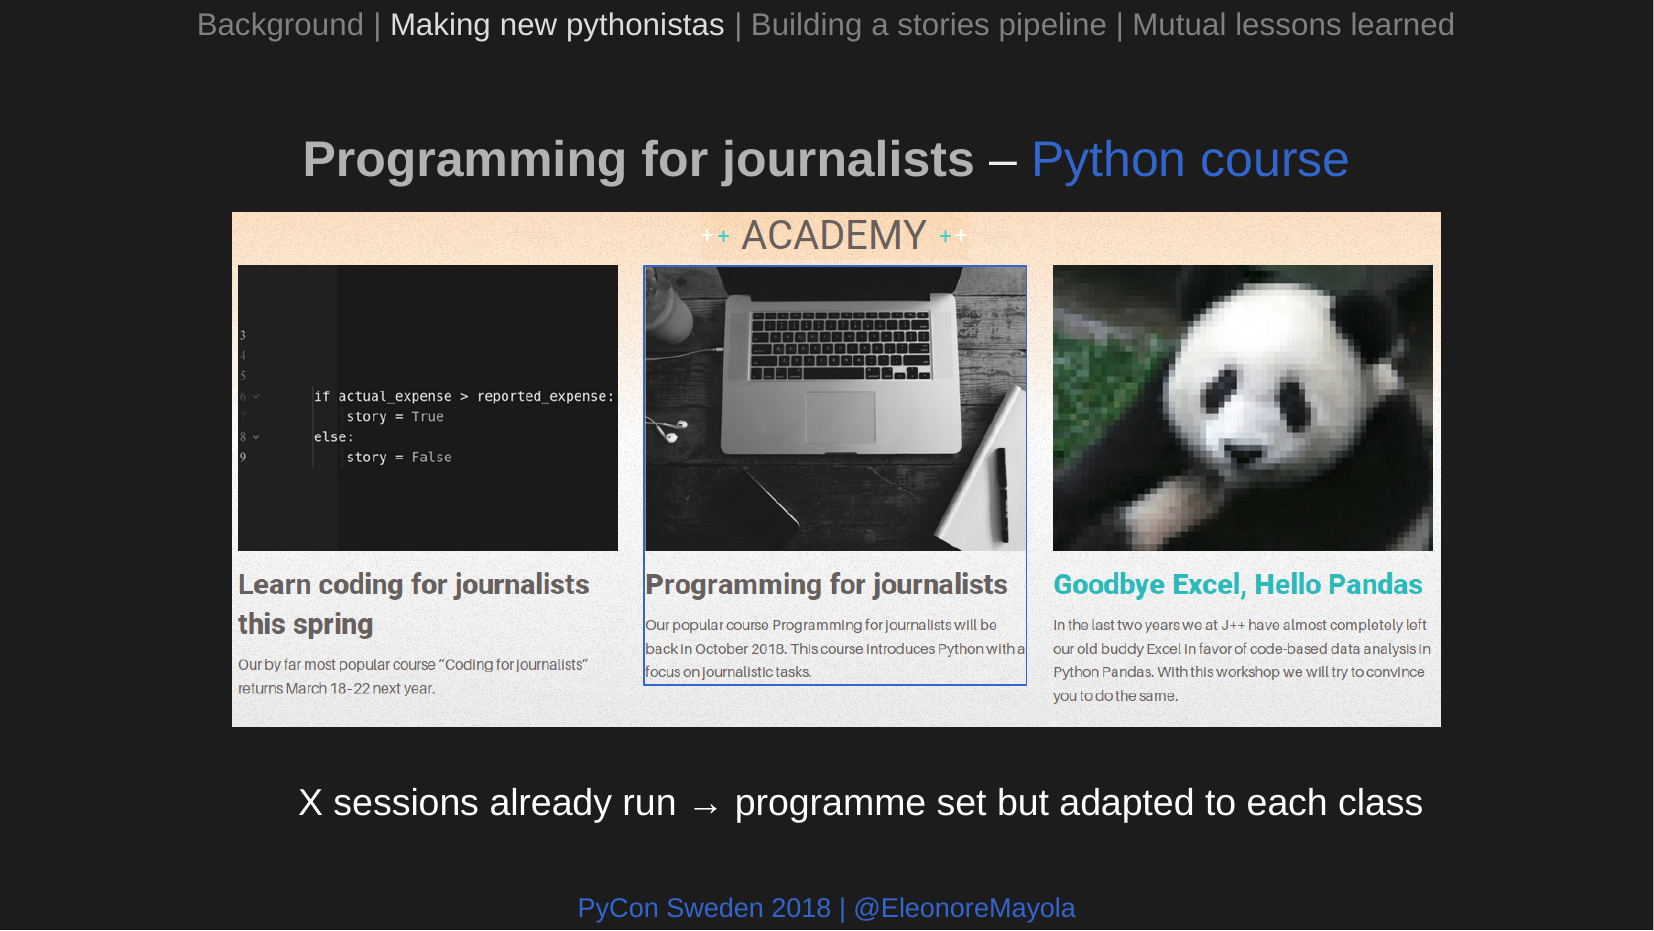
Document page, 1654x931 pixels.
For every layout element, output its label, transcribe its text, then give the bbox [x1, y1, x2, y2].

picture [232, 212, 1441, 727]
text_box Background | Making new pythonistas | Building a stories pipeline | Mutual lessons learned [0, 0, 1654, 57]
text_box X sessions already run → programme set but adapted to each class [283, 773, 1477, 857]
text_box PyCon Sweden 2018 | @EleonoreMayola [460, 885, 1193, 931]
text_box Programming for journalists – Python course [200, 124, 1453, 195]
